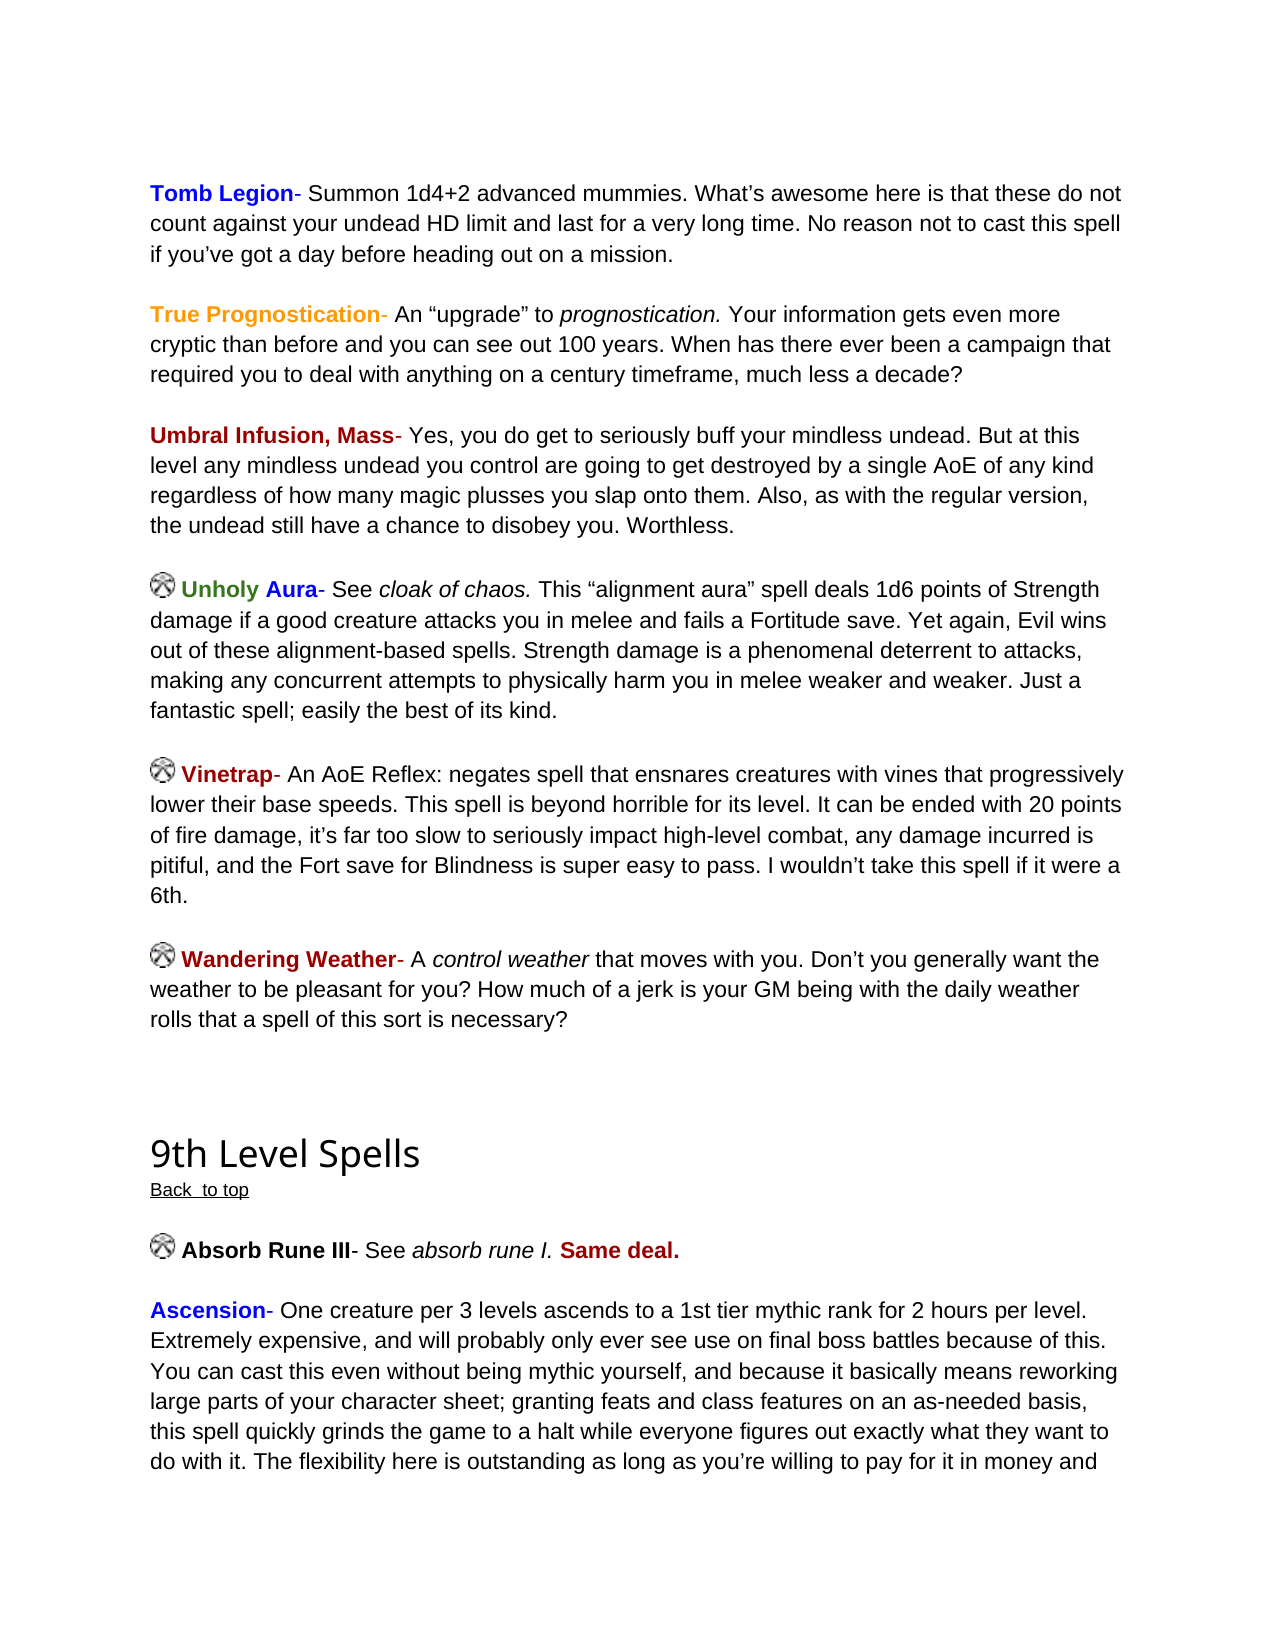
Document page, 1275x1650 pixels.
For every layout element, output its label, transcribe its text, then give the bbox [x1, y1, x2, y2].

text Umbral Infusion, Mass- Yes, you do get to seriously buff your mindless undead. But at this level any mindless undead you control are going to get destroyed by a single AoE of any kind regardless of how many magic plusses you slap onto them. Also, as with the regular version, the undead still have a chance to disobey you. Worthless. [150, 422, 1125, 539]
text Absorb Rune III- See absorb rune I. Same deal. [150, 1233, 1125, 1263]
text Back to top [150, 1178, 1125, 1200]
picture [150, 572, 175, 598]
text True Prognostication- An “upgrade” to prognostication. Your information gets even more cryptic than before and you can see out 100 years. When has there ever been a campaign that required you to deal with anything on a century timeframe, much less a decade? [150, 301, 1125, 388]
subtitle 9th Level Spells [150, 1127, 1125, 1178]
picture [150, 942, 175, 968]
text Tomb Legion- Summon 1d4+2 advanced mummies. What’s awesome here is that these do not count against your undead HD limit and last for a very long time. No reason not to cast this spell if you’ve got a day before heading out on a mission. [150, 180, 1125, 267]
text Unholy Aura- See cloak of chaos. This “alignment aura” spell deals 1d6 points of Strength damage if a good creature attacks you in melee and fails a Fortitude save. Yet again, Evil wins out of these alignment-based spells. Strength damage is a phenomenal deterrent to attacks, making any concurrent attempts to physically harm you in melee weaker and weaker. Just a fantastic spell; easily the best of its kind. [150, 573, 1125, 724]
picture [150, 757, 175, 783]
picture [150, 1233, 175, 1259]
text Ascension- One creature per 3 levels ascends to a 1st tier mythic rank for 2 hours per level. Extremely expensive, and will probably only ever see use on final boss battles because of this. You can cast this even without being mythic yourself, and because it basically means reworking large parts of your character sheet; granting feats and class features on an as-needed basis, this spell quickly grinds the game to a halt while everyone figures out exactly what they want to do with it. The flexibility here is outstanding as long as you’re willing to pay for it in money and [150, 1297, 1125, 1475]
text Wandering Weather- A control weather that moves with you. Don’t you generally want the weather to be pleasant for you? How much of a jerk is your GM being with the daily weather rolls that a spell of this sort is necessary? [150, 942, 1125, 1033]
text Vinetrap- An AoE Reflex: negates spell that ensnares creatures with vines that progressively lower their base speeds. This spell is beyond horrible for its level. It can be ended with 20 points of fire damage, it’s far too slow to seriously impact high-level combat, any damage incurred is pitiful, and the Fort save for Blindness is super easy to pass. I wouldn’t take this spell if it were a 6th. [150, 758, 1125, 908]
